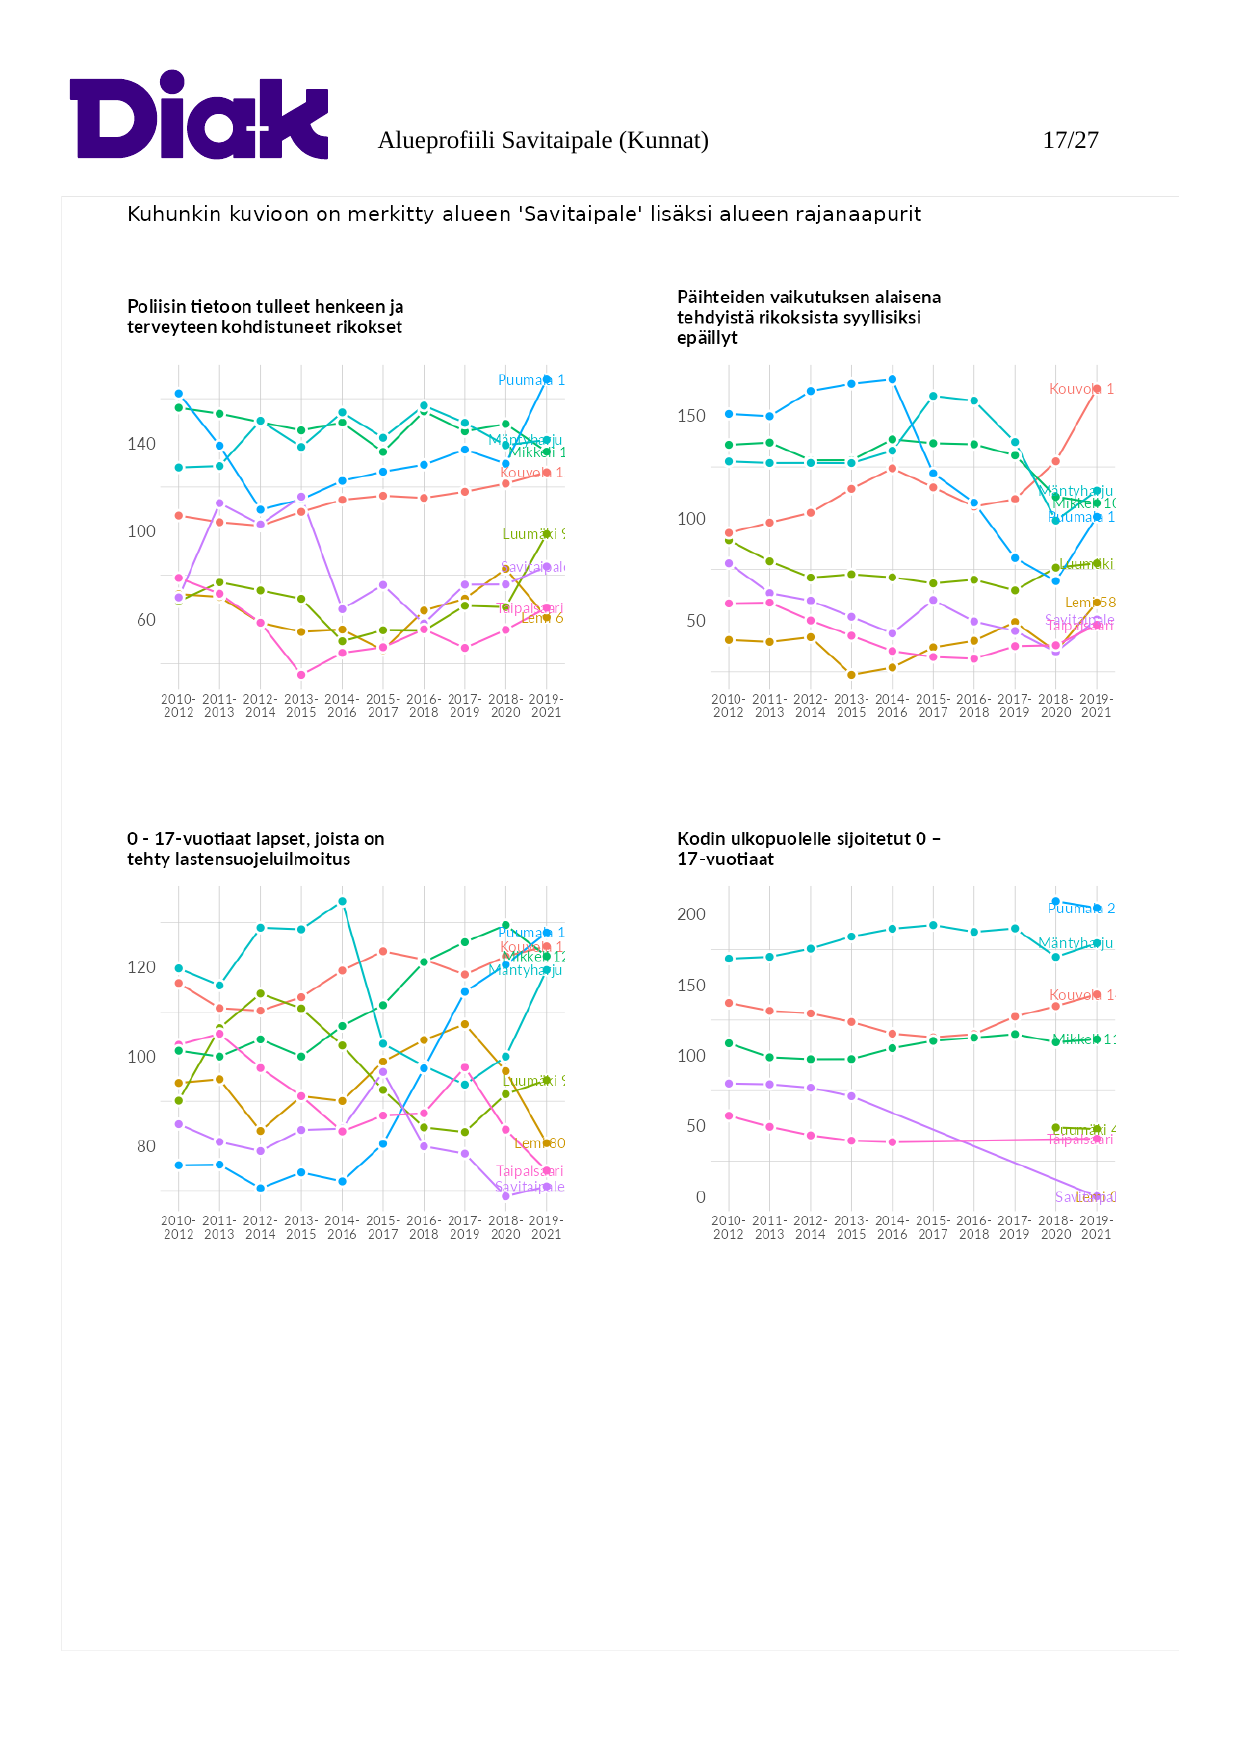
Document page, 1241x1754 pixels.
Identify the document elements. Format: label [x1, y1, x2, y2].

picture [61, 196, 1179, 1651]
